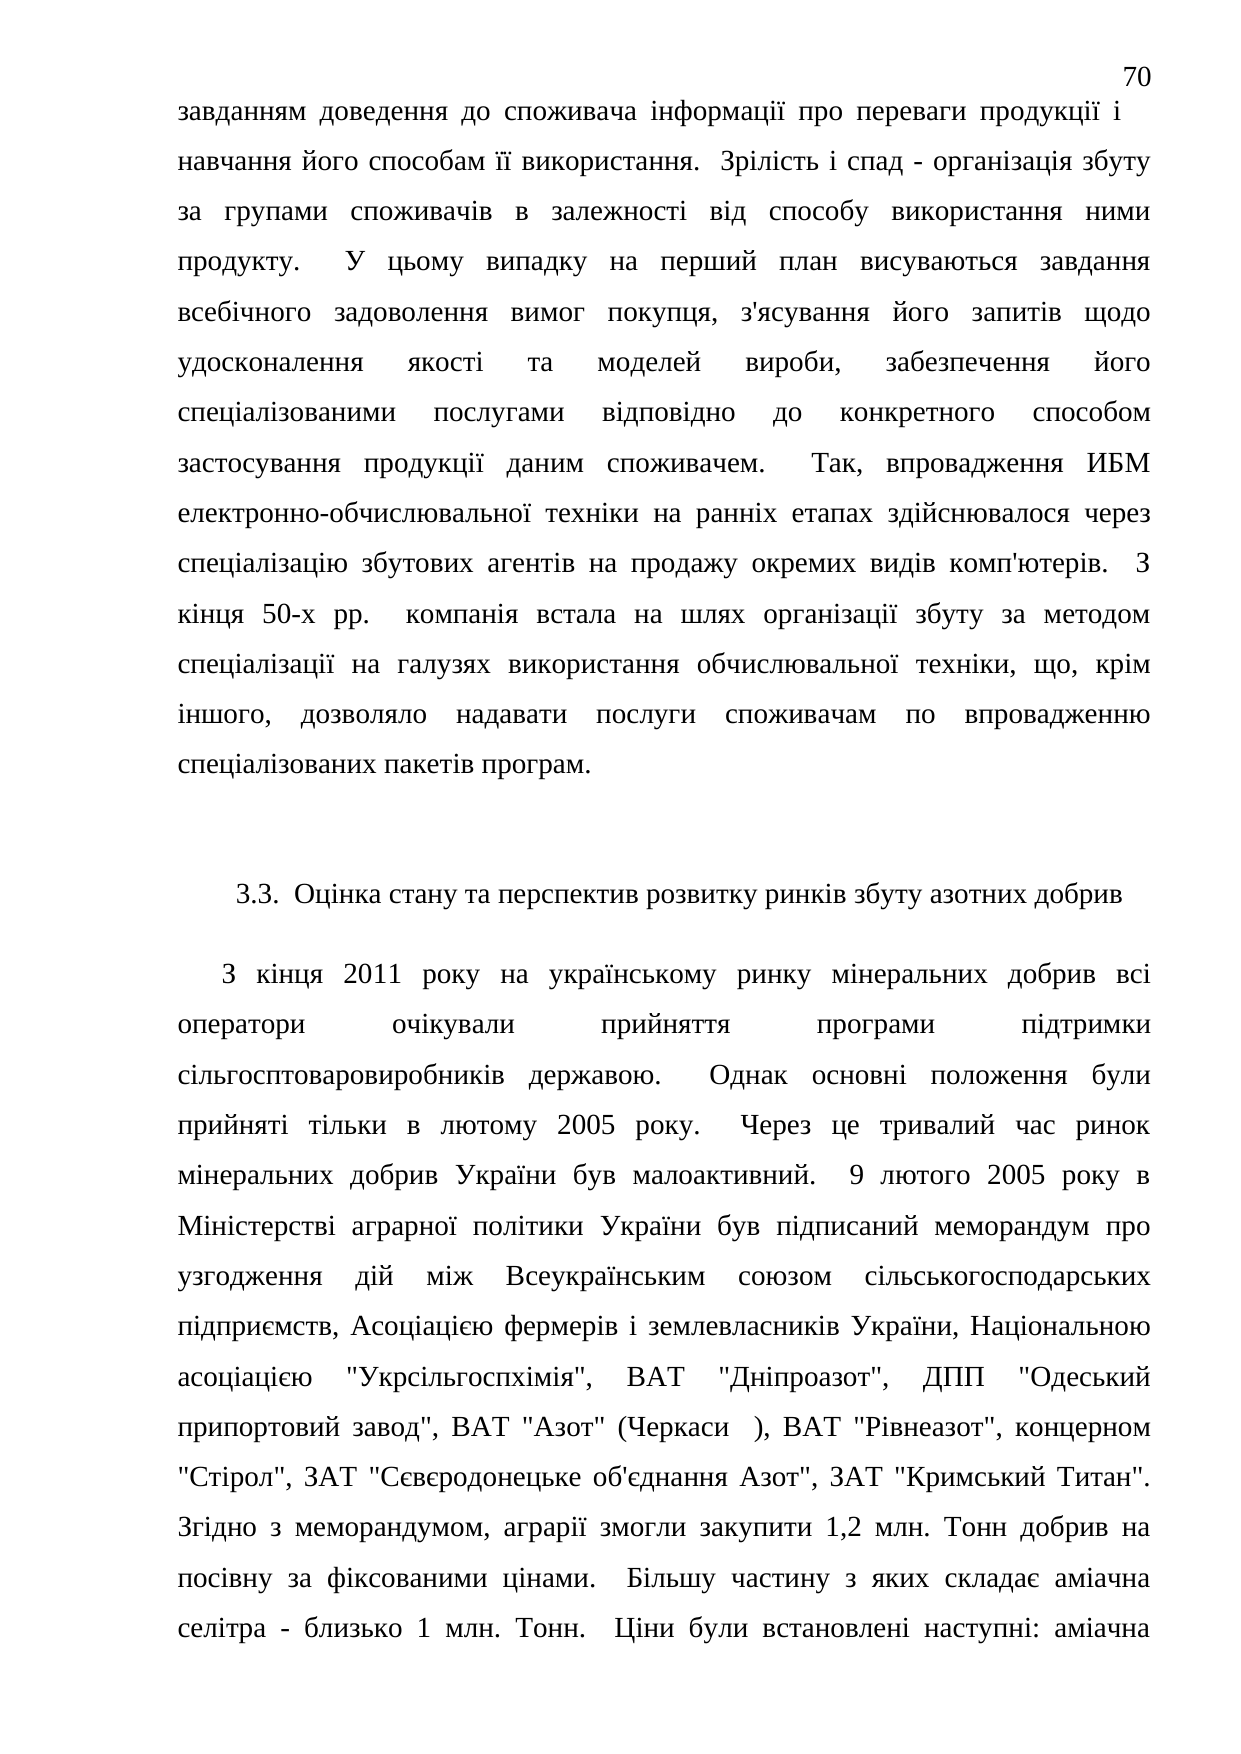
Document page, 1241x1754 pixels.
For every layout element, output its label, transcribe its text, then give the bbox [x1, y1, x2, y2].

text 3.3. Оцінка стану та перспектив розвитку ринків збуту азотних добрив [207, 877, 1152, 910]
text завданням доведення до споживача інформації про переваги продукції і навчання його способам її використання. Зрілість і спад - організація збуту за групами споживачів в залежності від способу використання ними продукту. У цьому випадку на перший план висуваються завдання всебічного задоволення вимог покупця, з'ясування його запитів щодо удосконалення якості та моделей вироби, забезпечення його спеціалізованими послугами відповідно до конкретного способом застосування продукції даним споживачем. Так, впровадження ИБМ електронно-обчислювальної техніки на ранніх етапах здійснювалося через спеціалізацію збутових агентів на продажу окремих видів комп'ютерів. З кінця 50-х рр. компанія встала на шлях організації збуту за методом спеціалізації на галузях використання обчислювальної техніки, що, крім іншого, дозволяло надавати послуги споживачам по впровадженню спеціалізованих пакетів програм. [177, 93, 1152, 780]
text З кінця 2011 року на українському ринку мінеральних добрив всі оператори очікували прийняття програми підтримки сільгосптоваровиробників державою. Однак основні положення були прийняті тільки в лютому 2005 року. Через це тривалий час ринок мінеральних добрив України був малоактивний. 9 лютого 2005 року в Міністерстві аграрної політики України був підписаний меморандум про узгодження дій між Всеукраїнським союзом сільськогосподарських підприємств, Асоціацією фермерів і землевласників України, Національною асоціацією "Укрсільгоспхімія", ВАТ "Дніпроазот", ДПП "Одеський припортовий завод", ВАТ "Азот" (Черкаси ), ВАТ "Рівнеазот", концерном "Стірол", ЗАТ "Сєвєродонецьке об'єднання Азот", ЗАТ "Кримський Титан". Згідно з меморандумом, аграрії змогли закупити 1,2 млн. Тонн добрив на посівну за фіксованими цінами. Більшу частину з яких складає аміачна селітра - близько 1 млн. Тонн. Ціни були встановлені наступні: аміачна [177, 956, 1152, 1644]
